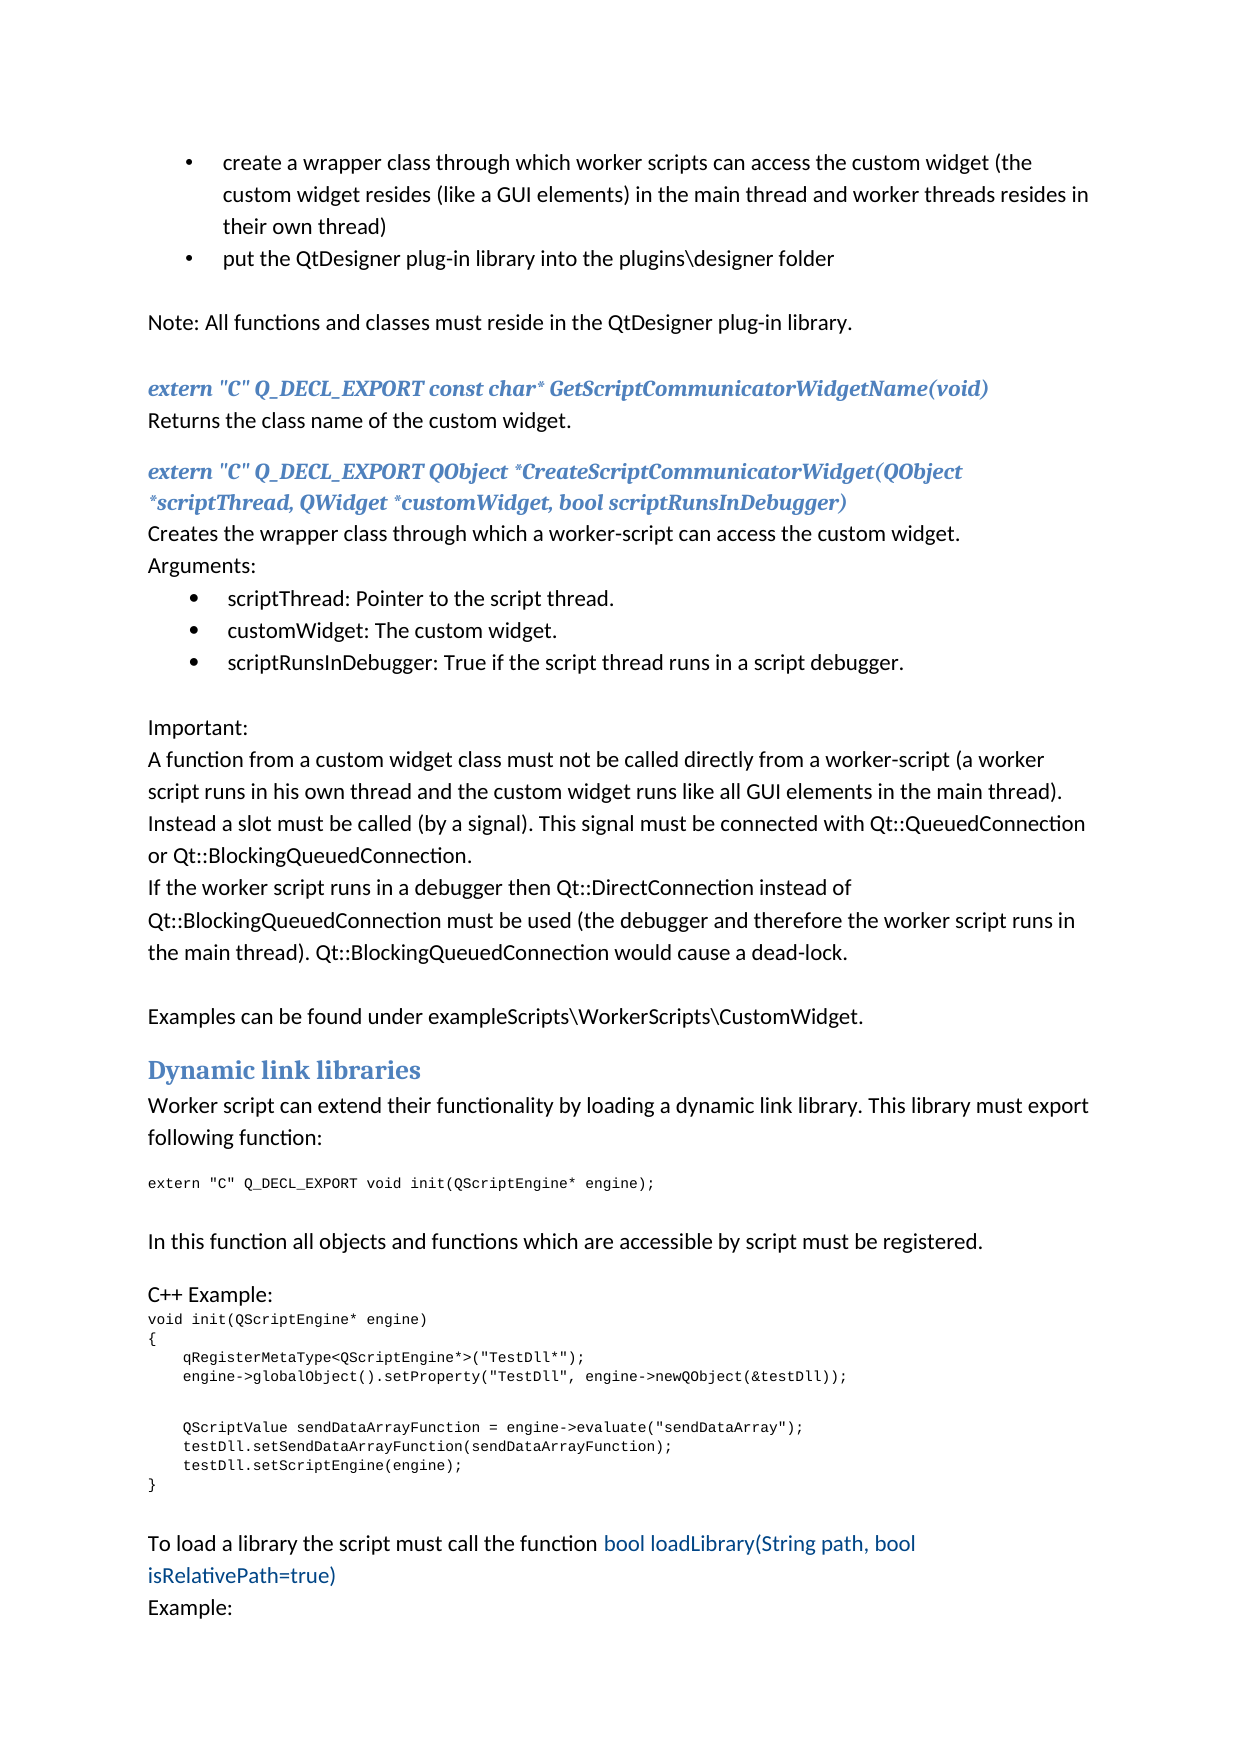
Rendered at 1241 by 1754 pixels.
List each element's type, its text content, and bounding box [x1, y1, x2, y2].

text Note: All functions and classes must reside in the QtDesigner plug-in library. [148, 308, 1093, 337]
text Important: A function from a custom widget class must not be called directly from a worker-script (a worker script runs in his own thread and the custom widget runs like all GUI elements in the main thread). Instead a slot must be called (by a signal). This signal must be connected with Qt::QueuedConnection or Qt::BlockingQueuedConnection. [148, 713, 1093, 869]
subtitle Dynamic link libraries [148, 1055, 1093, 1086]
list customWidget: The custom widget. [190, 616, 1093, 644]
text void init(QScriptEngine* engine) [148, 1313, 1093, 1329]
text Example: [148, 1593, 1093, 1621]
text engine->globalObject().setProperty("TestDll", engine->newQObject(&testDll)); [148, 1369, 1093, 1386]
text extern "C" Q_DECL_EXPORT void init(QScriptEngine* engine); [148, 1176, 1093, 1193]
list create a wrapper class through which worker scripts can access the custom widget (the custom widget resides (like a GUI elements) in the main thread and worker threads resides in their own thread) [185, 148, 1093, 240]
text To load a library the script must call the function bool loadLibrary(String path, bool isRelativePath=true) [148, 1529, 1093, 1589]
text If the worker script runs in a debugger then Qt::DirectConnection instead of Qt::BlockingQueuedConnection must be used (the debugger and therefore the worker script runs in the main thread). Qt::BlockingQueuedConnection would cause a dead-lock. [148, 873, 1093, 966]
text } [148, 1477, 1093, 1494]
text Examples can be found under exampleScripts\WorkerScripts\CustomWidget. [148, 1002, 1093, 1030]
subtitle extern "C" Q_DECL_EXPORT QObject *CreateScriptCommunicatorWidget(QObject *scriptThread, QWidget *customWidget, bool scriptRunsInDebugger) [148, 459, 1093, 516]
list scriptThread: Pointer to the script thread. [190, 584, 1093, 612]
text QScriptValue sendDataArrayFunction = engine->evaluate("sendDataArray"); [148, 1421, 1093, 1437]
text qRegisterMetaType<QScriptEngine*>("TestDll*"); [148, 1351, 1093, 1367]
text Arguments: [148, 552, 1093, 580]
list put the QtDesigner plug-in library into the plugins\designer folder [185, 244, 1093, 272]
text testDll.setScriptEngine(engine); [148, 1458, 1093, 1475]
text Worker script can extend their functionality by loading a dynamic link library. This library must export following function: [148, 1091, 1093, 1151]
text In this function all objects and functions which are accessible by script must be registered. [148, 1227, 1093, 1255]
list scriptRunsInDebugger: True if the script thread runs in a script debugger. [190, 648, 1093, 676]
text C++ Example: [148, 1280, 1093, 1308]
text Returns the class name of the custom widget. [148, 406, 1093, 434]
text testDll.setSendDataArrayFunction(sendDataArrayFunction); [148, 1439, 1093, 1456]
text Creates the wrapper class through which a worker-script can access the custom widget. [148, 519, 1093, 547]
text { [148, 1332, 1093, 1348]
subtitle extern "C" Q_DECL_EXPORT const char* GetScriptCommunicatorWidgetName(void) [148, 376, 1093, 402]
